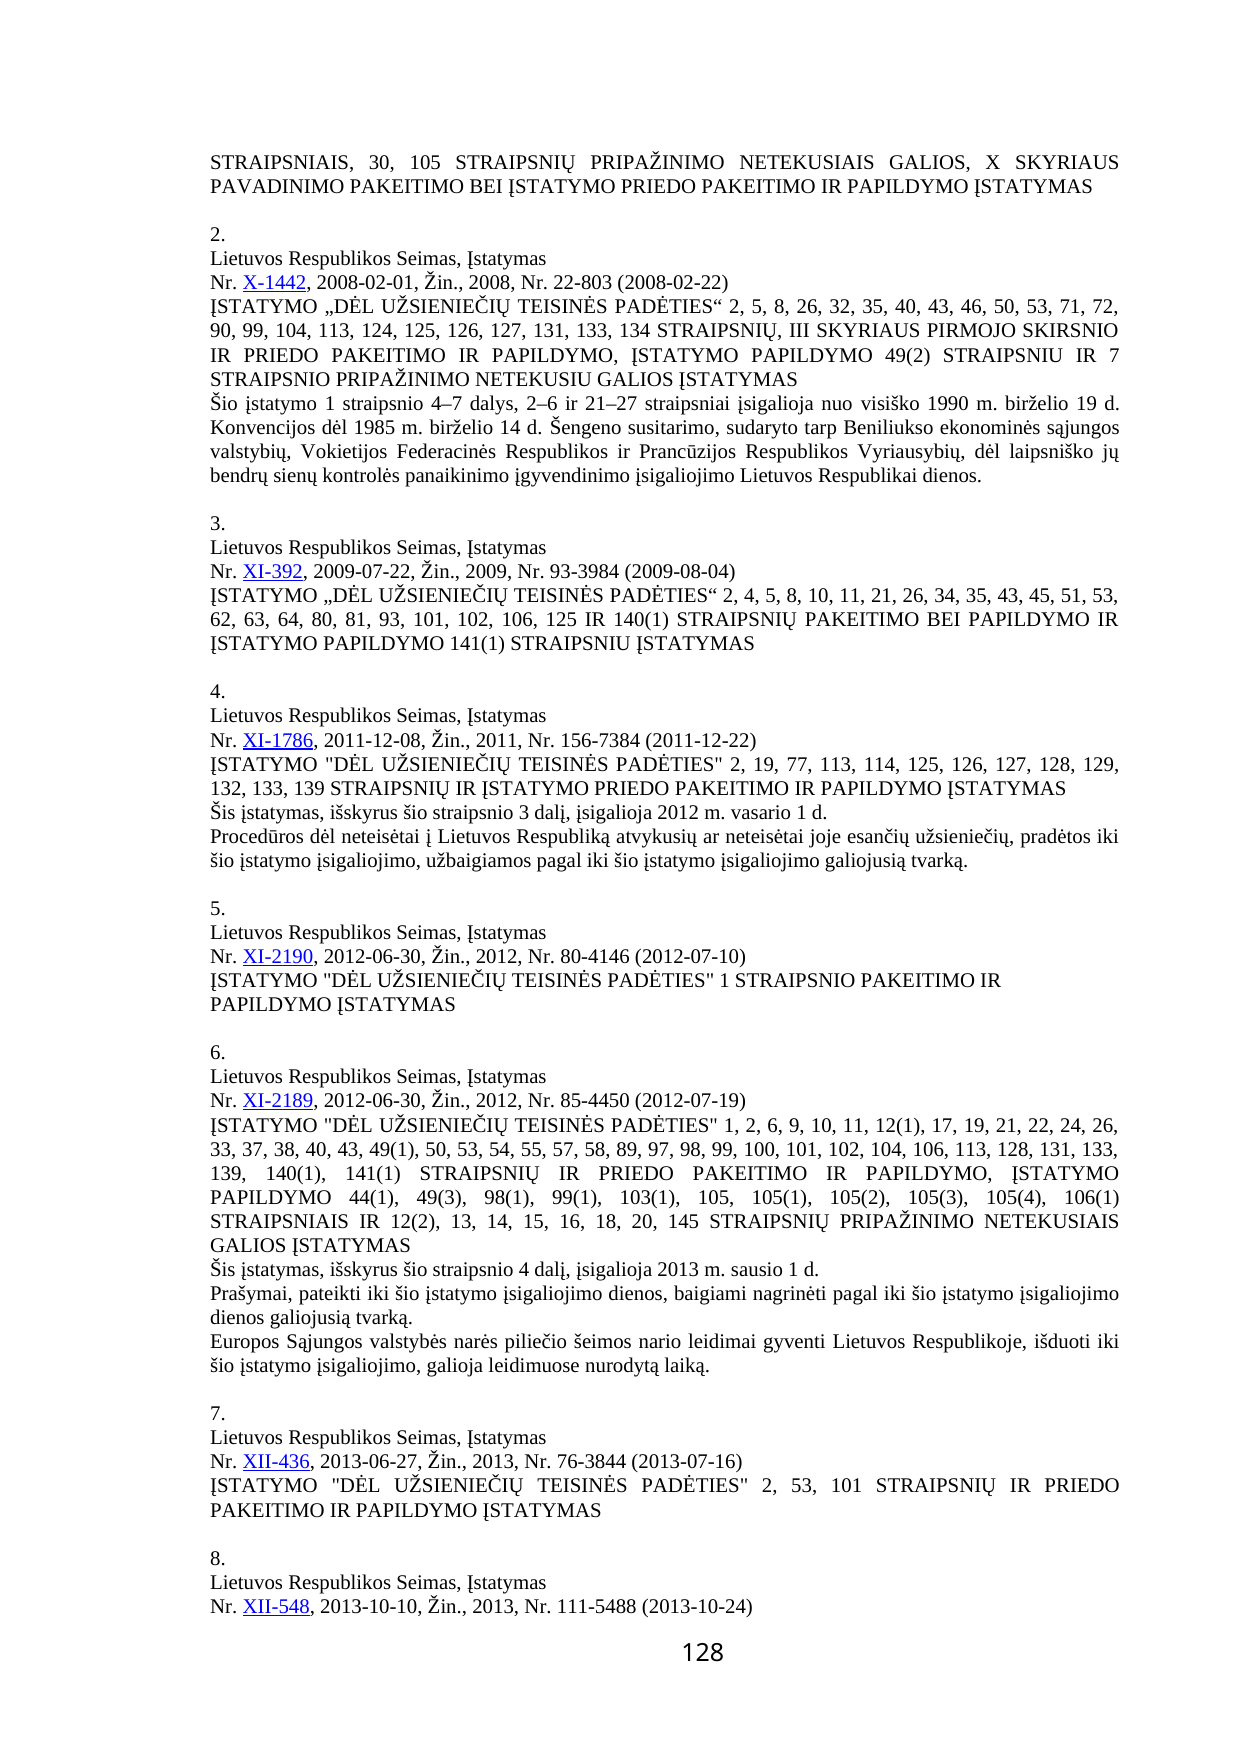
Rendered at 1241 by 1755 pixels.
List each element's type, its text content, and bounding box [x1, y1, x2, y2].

text Lietuvos Respublikos Seimas, Įstatymas [210, 1570, 1120, 1594]
text Nr. XII-436, 2013-06-27, Žin., 2013, Nr. 76-3844 (2013-07-16) [210, 1449, 1120, 1473]
text ĮSTATYMO "DĖL UŽSIENIEČIŲ TEISINĖS PADĖTIES" 2, 19, 77, 113, 114, 125, 126, 127, 128, 129, 132, 133, 139 STRAIPSNIŲ IR ĮSTATYMO PRIEDO PAKEITIMO IR PAPILDYMO ĮSTATYMAS [210, 752, 1120, 800]
text Šis įstatymas, išskyrus šio straipsnio 4 dalį, įsigalioja 2013 m. sausio 1 d. [210, 1257, 1120, 1281]
text ĮSTATYMO „DĖL UŽSIENIEČIŲ TEISINĖS PADĖTIES“ 2, 4, 5, 8, 10, 11, 21, 26, 34, 35, 43, 45, 51, 53, 62, 63, 64, 80, 81, 93, 101, 102, 106, 125 IR 140(1) STRAIPSNIŲ PAKEITIMO BEI PAPILDYMO IR ĮSTATYMO PAPILDYMO 141(1) STRAIPSNIU ĮSTATYMAS [210, 583, 1120, 655]
text Nr. X-1442, 2008-02-01, Žin., 2008, Nr. 22-803 (2008-02-22) [210, 270, 1120, 294]
text Procedūros dėl neteisėtai į Lietuvos Respubliką atvykusių ar neteisėtai joje esančių užsieniečių, pradėtos iki šio įstatymo įsigaliojimo, užbaigiamos pagal iki šio įstatymo įsigaliojimo galiojusią tvarką. [210, 824, 1120, 872]
text Nr. XI-392, 2009-07-22, Žin., 2009, Nr. 93-3984 (2009-08-04) [210, 559, 1120, 583]
text ĮSTATYMO „DĖL UŽSIENIEČIŲ TEISINĖS PADĖTIES“ 2, 5, 8, 26, 32, 35, 40, 43, 46, 50, 53, 71, 72, 90, 99, 104, 113, 124, 125, 126, 127, 131, 133, 134 STRAIPSNIŲ, III SKYRIAUS PIRMOJO SKIRSNIO IR PRIEDO PAKEITIMO IR PAPILDYMO, ĮSTATYMO PAPILDYMO 49(2) STRAIPSNIU IR 7 STRAIPSNIO PRIPAŽINIMO NETEKUSIU GALIOS ĮSTATYMAS [210, 294, 1120, 391]
text Lietuvos Respublikos Seimas, Įstatymas [210, 1064, 1120, 1088]
text Nr. XII-548, 2013-10-10, Žin., 2013, Nr. 111-5488 (2013-10-24) [210, 1594, 1120, 1618]
text 4. [210, 679, 1120, 703]
text 7. [210, 1401, 1120, 1425]
text 3. [210, 511, 1120, 535]
text ĮSTATYMO "DĖL UŽSIENIEČIŲ TEISINĖS PADĖTIES" 1 STRAIPSNIO PAKEITIMO IR PAPILDYMO ĮSTATYMAS [210, 968, 1120, 1016]
text ĮSTATYMO "DĖL UŽSIENIEČIŲ TEISINĖS PADĖTIES" 1, 2, 6, 9, 10, 11, 12(1), 17, 19, 21, 22, 24, 26, 33, 37, 38, 40, 43, 49(1), 50, 53, 54, 55, 57, 58, 89, 97, 98, 99, 100, 101, 102, 104, 106, 113, 128, 131, 133, 139, 140(1), 141(1) STRAIPSNIŲ IR PRIEDO PAKEITIMO IR PAPILDYMO, ĮSTATYMO PAPILDYMO 44(1), 49(3), 98(1), 99(1), 103(1), 105, 105(1), 105(2), 105(3), 105(4), 106(1) STRAIPSNIAIS IR 12(2), 13, 14, 15, 16, 18, 20, 145 STRAIPSNIŲ PRIPAŽINIMO NETEKUSIAIS GALIOS ĮSTATYMAS [210, 1112, 1120, 1257]
text Prašymai, pateikti iki šio įstatymo įsigaliojimo dienos, baigiami nagrinėti pagal iki šio įstatymo įsigaliojimo dienos galiojusią tvarką. [210, 1281, 1120, 1329]
text Nr. XI-1786, 2011-12-08, Žin., 2011, Nr. 156-7384 (2011-12-22) [210, 727, 1120, 752]
text Lietuvos Respublikos Seimas, Įstatymas [210, 703, 1120, 727]
text Nr. XI-2189, 2012-06-30, Žin., 2012, Nr. 85-4450 (2012-07-19) [210, 1088, 1120, 1112]
text Europos Sąjungos valstybės narės piliečio šeimos nario leidimai gyventi Lietuvos Respublikoje, išduoti iki šio įstatymo įsigaliojimo, galioja leidimuose nurodytą laiką. [210, 1329, 1120, 1377]
text Lietuvos Respublikos Seimas, Įstatymas [210, 1425, 1120, 1449]
text Nr. XI-2190, 2012-06-30, Žin., 2012, Nr. 80-4146 (2012-07-10) [210, 944, 1120, 968]
text Šis įstatymas, išskyrus šio straipsnio 3 dalį, įsigalioja 2012 m. vasario 1 d. [210, 800, 1120, 824]
text Lietuvos Respublikos Seimas, Įstatymas [210, 246, 1120, 270]
text 2. [210, 222, 1120, 246]
text ĮSTATYMO "DĖL UŽSIENIEČIŲ TEISINĖS PADĖTIES" 2, 53, 101 STRAIPSNIŲ IR PRIEDO PAKEITIMO IR PAPILDYMO ĮSTATYMAS [210, 1473, 1120, 1522]
text Lietuvos Respublikos Seimas, Įstatymas [210, 535, 1120, 559]
text 6. [210, 1040, 1120, 1064]
text 8. [210, 1546, 1120, 1570]
text STRAIPSNIAIS, 30, 105 STRAIPSNIŲ PRIPAŽINIMO NETEKUSIAIS GALIOS, X SKYRIAUS PAVADINIMO PAKEITIMO BEI ĮSTATYMO PRIEDO PAKEITIMO IR PAPILDYMO ĮSTATYMAS [210, 150, 1120, 198]
text Šio įstatymo 1 straipsnio 4–7 dalys, 2–6 ir 21–27 straipsniai įsigalioja nuo visiško 1990 m. birželio 19 d. Konvencijos dėl 1985 m. birželio 14 d. Šengeno susitarimo, sudaryto tarp Beniliukso ekonominės sąjungos valstybių, Vokietijos Federacinės Respublikos ir Prancūzijos Respublikos Vyriausybių, dėl laipsniško jų bendrų sienų kontrolės panaikinimo įgyvendinimo įsigaliojimo Lietuvos Respublikai dienos. [210, 391, 1120, 487]
text Lietuvos Respublikos Seimas, Įstatymas [210, 920, 1120, 944]
text 5. [210, 896, 1120, 920]
